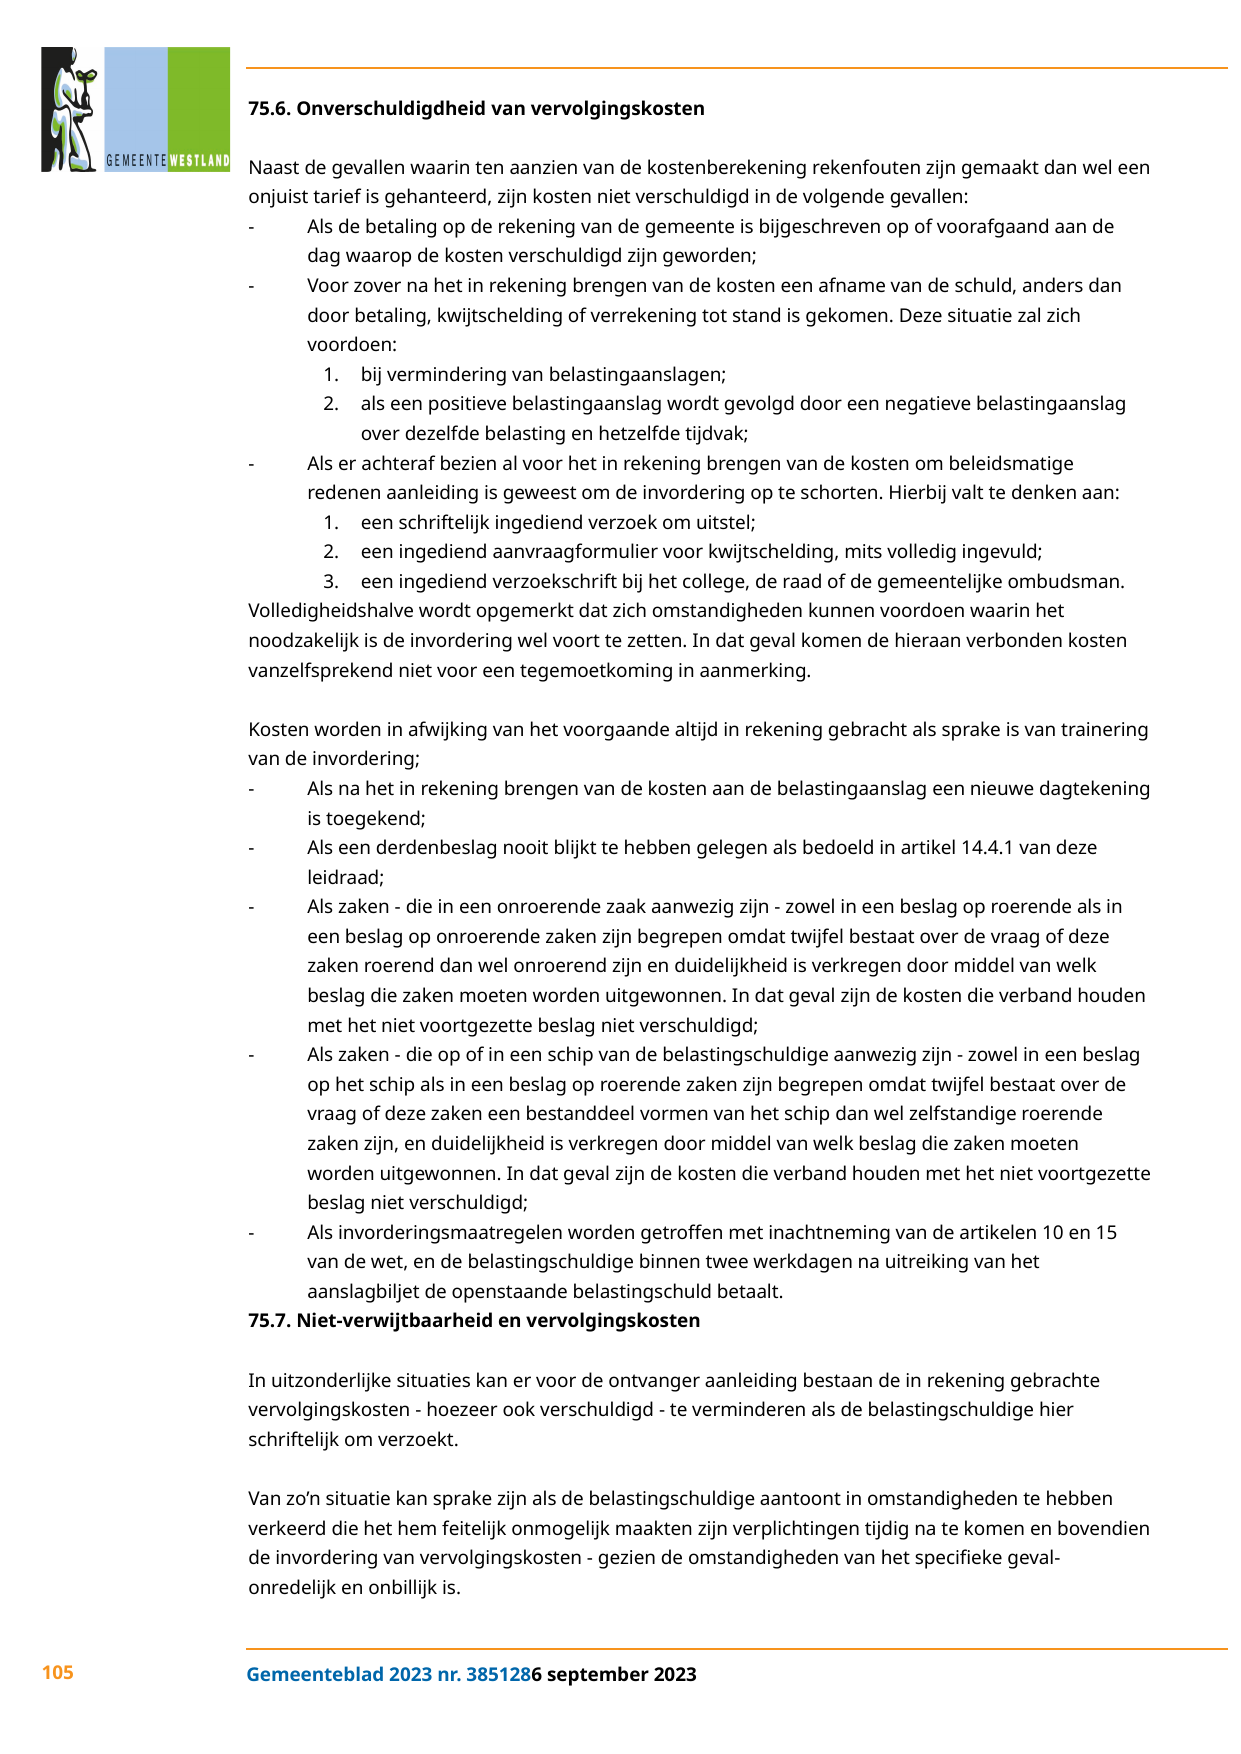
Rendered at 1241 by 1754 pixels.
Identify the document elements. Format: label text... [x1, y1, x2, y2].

list een ingediend aanvraagformulier voor kwijtschelding, mits volledig ingevuld; [323, 538, 1152, 564]
text Volledigheidshalve wordt opgemerkt dat zich omstandigheden kunnen voordoen waarin het noodzakelijk is de invordering wel voort te zetten. In dat geval komen de hieraan verbonden kosten vanzelfsprekend niet voor een tegemoetkoming in aanmerking. [248, 598, 1152, 683]
list Als er achteraf bezien al voor het in rekening brengen van de kosten om beleidsmatige redenen aanleiding is geweest om de invordering op te schorten. Hierbij valt te denken aan: [248, 450, 1152, 505]
list Als zaken - die in een onroerende zaak aanwezig zijn - zowel in een beslag op roerende als in een beslag op onroerende zaken zijn begrepen omdat twijfel bestaat over de vraag of deze zaken roerend dan wel onroerend zijn en duidelijkheid is verkregen door middel van welk beslag die zaken moeten worden uitgewonnen. In dat geval zijn de kosten die verband houden met het niet voortgezette beslag niet verschuldigd; [248, 893, 1152, 1038]
list als een positieve belastingaanslag wordt gevolgd door een negatieve belastingaanslag over dezelfde belasting en hetzelfde tijdvak; [323, 391, 1152, 446]
text 75.7. Niet-verwijtbaarheid en vervolgingskosten [248, 1308, 1152, 1333]
text Kosten worden in afwijking van het voorgaande altijd in rekening gebracht als sprake is van trainering van de invordering; [248, 716, 1152, 771]
text Van zo’n situatie kan sprake zijn als de belastingschuldige aantoont in omstandigheden te hebben verkeerd die het hem feitelijk onmogelijk maakten zijn verplichtingen tijdig na te komen en bovendien de invordering van vervolgingskosten - gezien de omstandigheden van het specifieke geval- onredelijk en onbillijk is. [248, 1485, 1152, 1600]
picture [41, 47, 231, 172]
list Als na het in rekening brengen van de kosten aan de belastingaanslag een nieuwe dagtekening is toegekend; [248, 775, 1152, 831]
list bij vermindering van belastingaanslagen; [323, 361, 1152, 387]
list een ingediend verzoekschrift bij het college, de raad of de gemeentelijke ombudsman. [323, 568, 1152, 594]
list Als een derdenbeslag nooit blijkt te hebben gelegen als bedoeld in artikel 14.4.1 van deze leidraad; [248, 834, 1152, 890]
text 75.6. Onverschuldigdheid van vervolgingskosten [248, 95, 1152, 121]
list Als zaken - die op of in een schip van de belastingschuldige aanwezig zijn - zowel in een beslag op het schip als in een beslag op roerende zaken zijn begrepen omdat twijfel bestaat over de vraag of deze zaken een bestanddeel vormen van het schip dan wel zelfstandige roerende zaken zijn, en duidelijkheid is verkregen door middel van welk beslag die zaken moeten worden uitgewonnen. In dat geval zijn de kosten die verband houden met het niet voortgezette beslag niet verschuldigd; [248, 1041, 1152, 1215]
text In uitzonderlijke situaties kan er voor de ontvanger aanleiding bestaan de in rekening gebrachte vervolgingskosten - hoezeer ook verschuldigd - te verminderen als de belastingschuldige hier schriftelijk om verzoekt. [248, 1367, 1152, 1452]
list een schriftelijk ingediend verzoek om uitstel; [323, 509, 1152, 535]
list Voor zover na het in rekening brengen van de kosten een afname van de schuld, anders dan door betaling, kwijtschelding of verrekening tot stand is gekomen. Deze situatie zal zich voordoen: [248, 272, 1152, 357]
text Naast de gevallen waarin ten aanzien van de kostenberekening rekenfouten zijn gemaakt dan wel een onjuist tarief is gehanteerd, zijn kosten niet verschuldigd in de volgende gevallen: [248, 154, 1152, 209]
list Als de betaling op de rekening van de gemeente is bijgeschreven op of voorafgaand aan de dag waarop de kosten verschuldigd zijn geworden; [248, 213, 1152, 268]
list Als invorderingsmaatregelen worden getroffen met inachtneming van de artikelen 10 en 15 van de wet, en de belastingschuldige binnen twee werkdagen na uitreiking van het aanslagbiljet de openstaande belastingschuld betaalt. [248, 1219, 1152, 1304]
